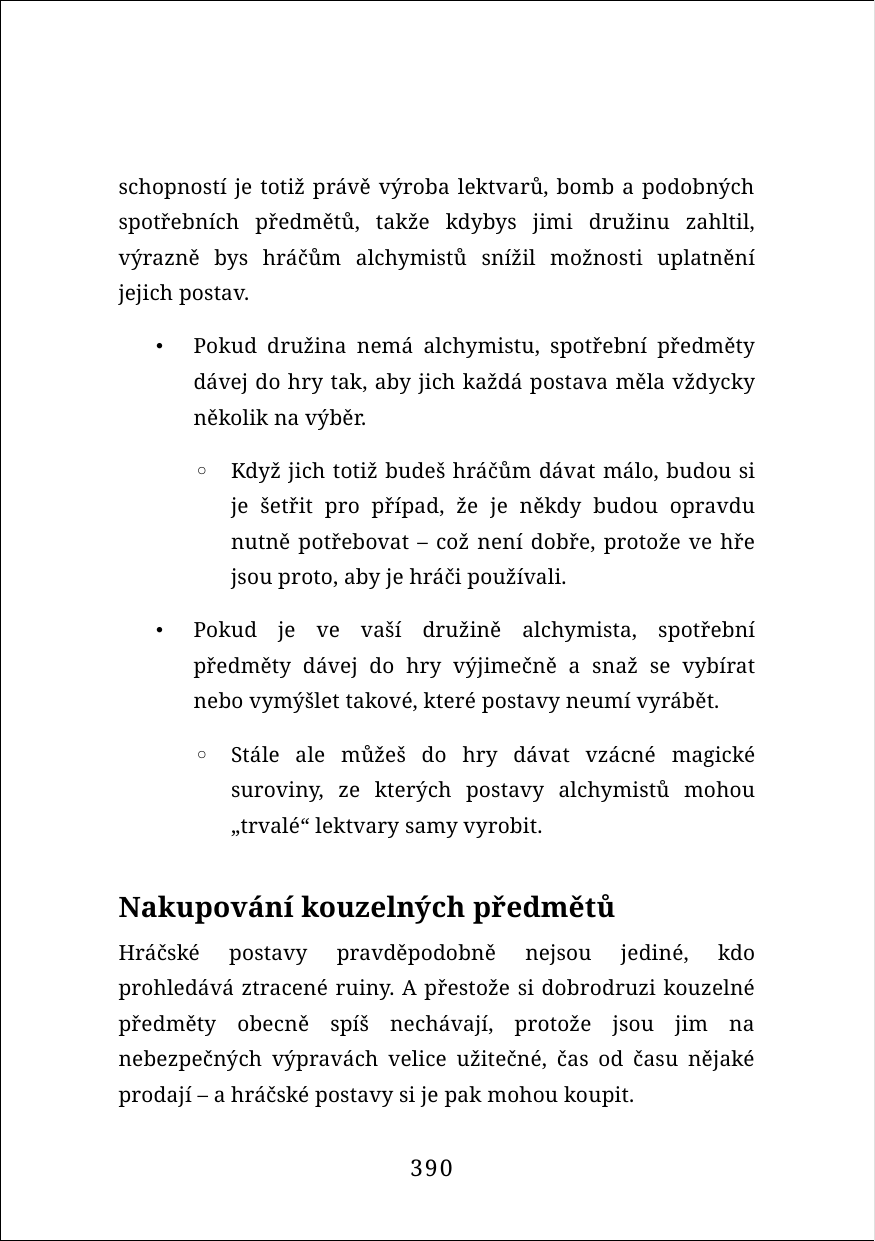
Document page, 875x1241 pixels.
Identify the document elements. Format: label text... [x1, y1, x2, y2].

list Pokud je ve vaší družině alchymista, spotřební předměty dávej do hry výjimečně a snaž se vybírat nebo vymýšlet takové, které postavy neumí vyrábět. [156, 616, 756, 715]
text Hráčské postavy pravděpodobně nejsou jediné, kdo prohledává ztracené ruiny. A přestože si dobrodruzi kouzelné předměty obecně spíš nechávají, protože jsou jim na nebezpečných výpravách velice užitečné, čas od času nějaké prodají – a hráčské postavy si je pak mohou koupit. [118, 938, 756, 1108]
list Když jich totiž budeš hráčům dávat málo, budou si je šetřit pro případ, že je někdy budou opravdu nutně potřebovat – což není dobře, protože ve hře jsou proto, aby je hráči používali. [193, 456, 756, 591]
text schopností je totiž právě výroba lektvarů, bomb a podobných spotřebních předmětů, takže kdybys jimi družinu zahltil, výrazně bys hráčům alchymistů snížil možnosti uplatnění jejich postav. [118, 172, 756, 307]
list Stále ale můžeš do hry dávat vzácné magické suroviny, ze kterých postavy alchymistů mohou „trvalé“ lektvary samy vyrobit. [193, 740, 756, 839]
list Pokud družina nemá alchymistu, spotřební předměty dávej do hry tak, aby jich každá postava měla vždycky několik na výběr. [156, 332, 756, 431]
subtitle Nakupování kouzelných předmětů [118, 888, 756, 926]
